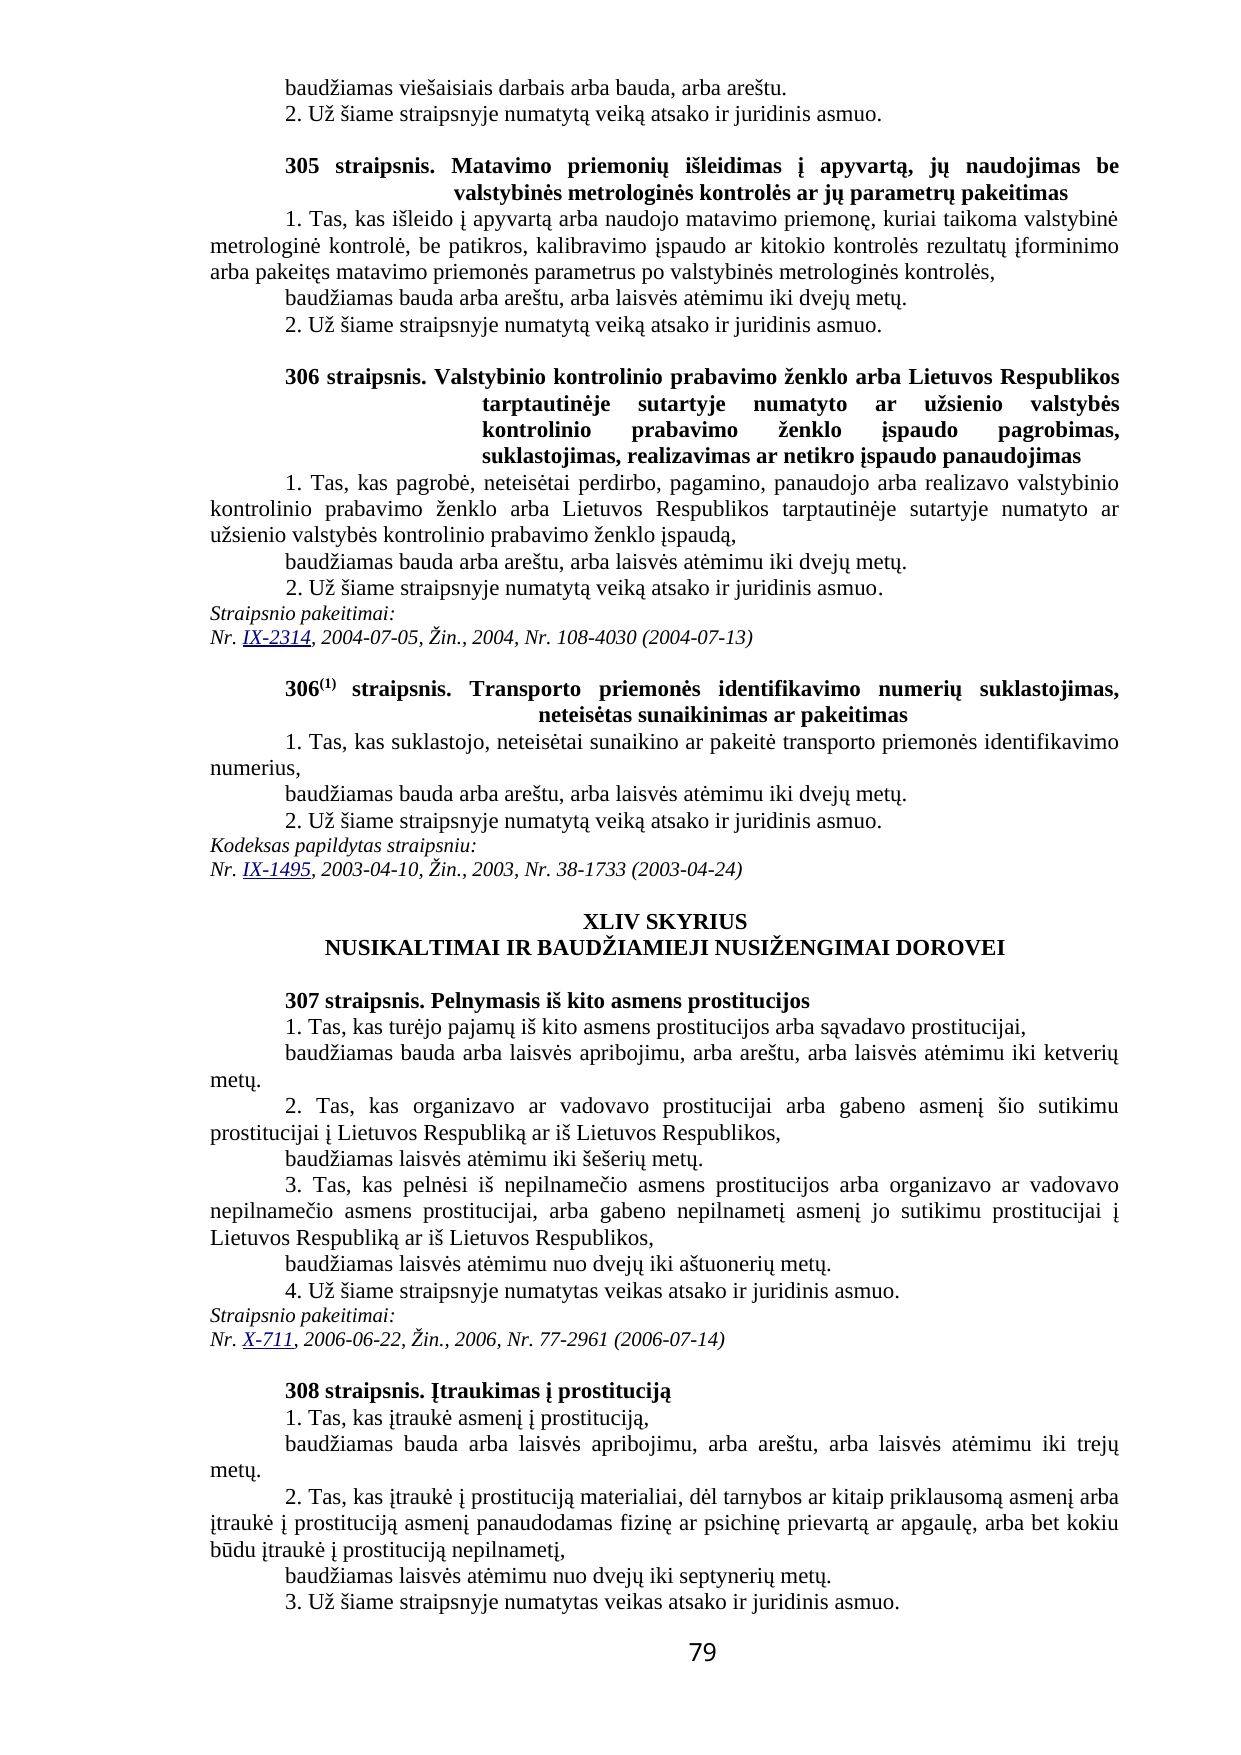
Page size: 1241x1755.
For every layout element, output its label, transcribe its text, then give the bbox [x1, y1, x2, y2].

subtitle XLIV SKYRIUS [210, 908, 1120, 934]
text Nr. IX-1495, 2003-04-10, Žin., 2003, Nr. 38-1733 (2003-04-24) [210, 857, 1120, 881]
text baudžiamas laisvės atėmimu nuo dvejų iki aštuonerių metų. [210, 1250, 1120, 1277]
text baudžiamas bauda arba areštu, arba laisvės atėmimu iki dvejų metų. [210, 284, 1120, 311]
text 2. Tas, kas įtraukė į prostituciją materialiai, dėl tarnybos ar kitaip priklausomą asmenį arba įtraukė į prostituciją asmenį panaudodamas fizinę ar psichinę prievartą ar apgaulę, arba bet kokiu būdu įtraukė į prostituciją nepilnametį, [210, 1483, 1120, 1562]
text 306 straipsnis. Valstybinio kontrolinio prabavimo ženklo arba Lietuvos Respublikos tarptautinėje sutartyje numatyto ar užsienio valstybės kontrolinio prabavimo ženklo įspaudo pagrobimas, suklastojimas, realizavimas ar netikro įspaudo panaudojimas [285, 363, 1120, 469]
text Straipsnio pakeitimai: [210, 1303, 1120, 1327]
text baudžiamas bauda arba areštu, arba laisvės atėmimu iki dvejų metų. [210, 548, 1120, 574]
text 307 straipsnis. Pelnymasis iš kito asmens prostitucijos [210, 987, 1120, 1013]
text 2. Už šiame straipsnyje numatytą veiką atsako ir juridinis asmuo. [210, 100, 1120, 126]
text 2. Už šiame straipsnyje numatytą veiką atsako ir juridinis asmuo. [210, 574, 1106, 601]
text 1. Tas, kas išleido į apyvartą arba naudojo matavimo priemonę, kuriai taikoma valstybinė metrologinė kontrolė, be patikros, kalibravimo įspaudo ar kitokio kontrolės rezultatų įforminimo arba pakeitęs matavimo priemonės parametrus po valstybinės metrologinės kontrolės, [210, 205, 1120, 284]
text baudžiamas bauda arba laisvės apribojimu, arba areštu, arba laisvės atėmimu iki trejų metų. [210, 1430, 1120, 1483]
text 1. Tas, kas suklastojo, neteisėtai sunaikino ar pakeitė transporto priemonės identifikavimo numerius, [210, 728, 1120, 781]
text 2. Tas, kas organizavo ar vadovavo prostitucijai arba gabeno asmenį šio sutikimu prostitucijai į Lietuvos Respubliką ar iš Lietuvos Respublikos, [210, 1092, 1120, 1145]
text baudžiamas bauda arba areštu, arba laisvės atėmimu iki dvejų metų. [210, 781, 1120, 807]
text Nr. IX-2314, 2004-07-05, Žin., 2004, Nr. 108-4030 (2004-07-13) [210, 625, 1120, 649]
text Kodeksas papildytas straipsniu: [210, 833, 1120, 857]
text baudžiamas bauda arba laisvės apribojimu, arba areštu, arba laisvės atėmimu iki ketverių metų. [210, 1039, 1120, 1092]
text 306(1) straipsnis. Transporto priemonės identifikavimo numerių suklastojimas, neteisėtas sunaikinimas ar pakeitimas [285, 675, 1120, 728]
subtitle 1. Tas, kas pagrobė, neteisėtai perdirbo, pagamino, panaudojo arba realizavo valstybinio kontrolinio prabavimo ženklo arba Lietuvos Respublikos tarptautinėje sutartyje numatyto ar užsienio valstybės kontrolinio prabavimo ženklo įspaudą, [210, 469, 1120, 548]
text 3. Tas, kas pelnėsi iš nepilnamečio asmens prostitucijos arba organizavo ar vadovavo nepilnamečio asmens prostitucijai, arba gabeno nepilnametį asmenį jo sutikimu prostitucijai į Lietuvos Respubliką ar iš Lietuvos Respublikos, [210, 1171, 1120, 1250]
text 1. Tas, kas turėjo pajamų iš kito asmens prostitucijos arba sąvadavo prostitucijai, [210, 1013, 1120, 1039]
text 3. Už šiame straipsnyje numatytas veikas atsako ir juridinis asmuo. [210, 1588, 1120, 1615]
text baudžiamas laisvės atėmimu nuo dvejų iki septynerių metų. [210, 1562, 1120, 1588]
text 2. Už šiame straipsnyje numatytą veiką atsako ir juridinis asmuo. [210, 807, 1120, 833]
text NUSIKALTIMAI IR BAUDŽIAMIEJI NUSIŽENGIMAI DOROVEI [210, 934, 1120, 960]
text Straipsnio pakeitimai: [210, 601, 1120, 625]
text 2. Už šiame straipsnyje numatytą veiką atsako ir juridinis asmuo. [210, 311, 1120, 337]
text 1. Tas, kas įtraukė asmenį į prostituciją, [210, 1404, 1120, 1430]
text baudžiamas laisvės atėmimu iki šešerių metų. [210, 1145, 1120, 1171]
text baudžiamas viešaisiais darbais arba bauda, arba areštu. [210, 73, 1120, 100]
text 305 straipsnis. Matavimo priemonių išleidimas į apyvartą, jų naudojimas be valstybinės metrologinės kontrolės ar jų parametrų pakeitimas [285, 153, 1120, 205]
text 308 straipsnis. Įtraukimas į prostituciją [210, 1377, 1120, 1404]
text Nr. X-711, 2006-06-22, Žin., 2006, Nr. 77-2961 (2006-07-14) [210, 1327, 1120, 1351]
text 4. Už šiame straipsnyje numatytas veikas atsako ir juridinis asmuo. [210, 1277, 1120, 1303]
